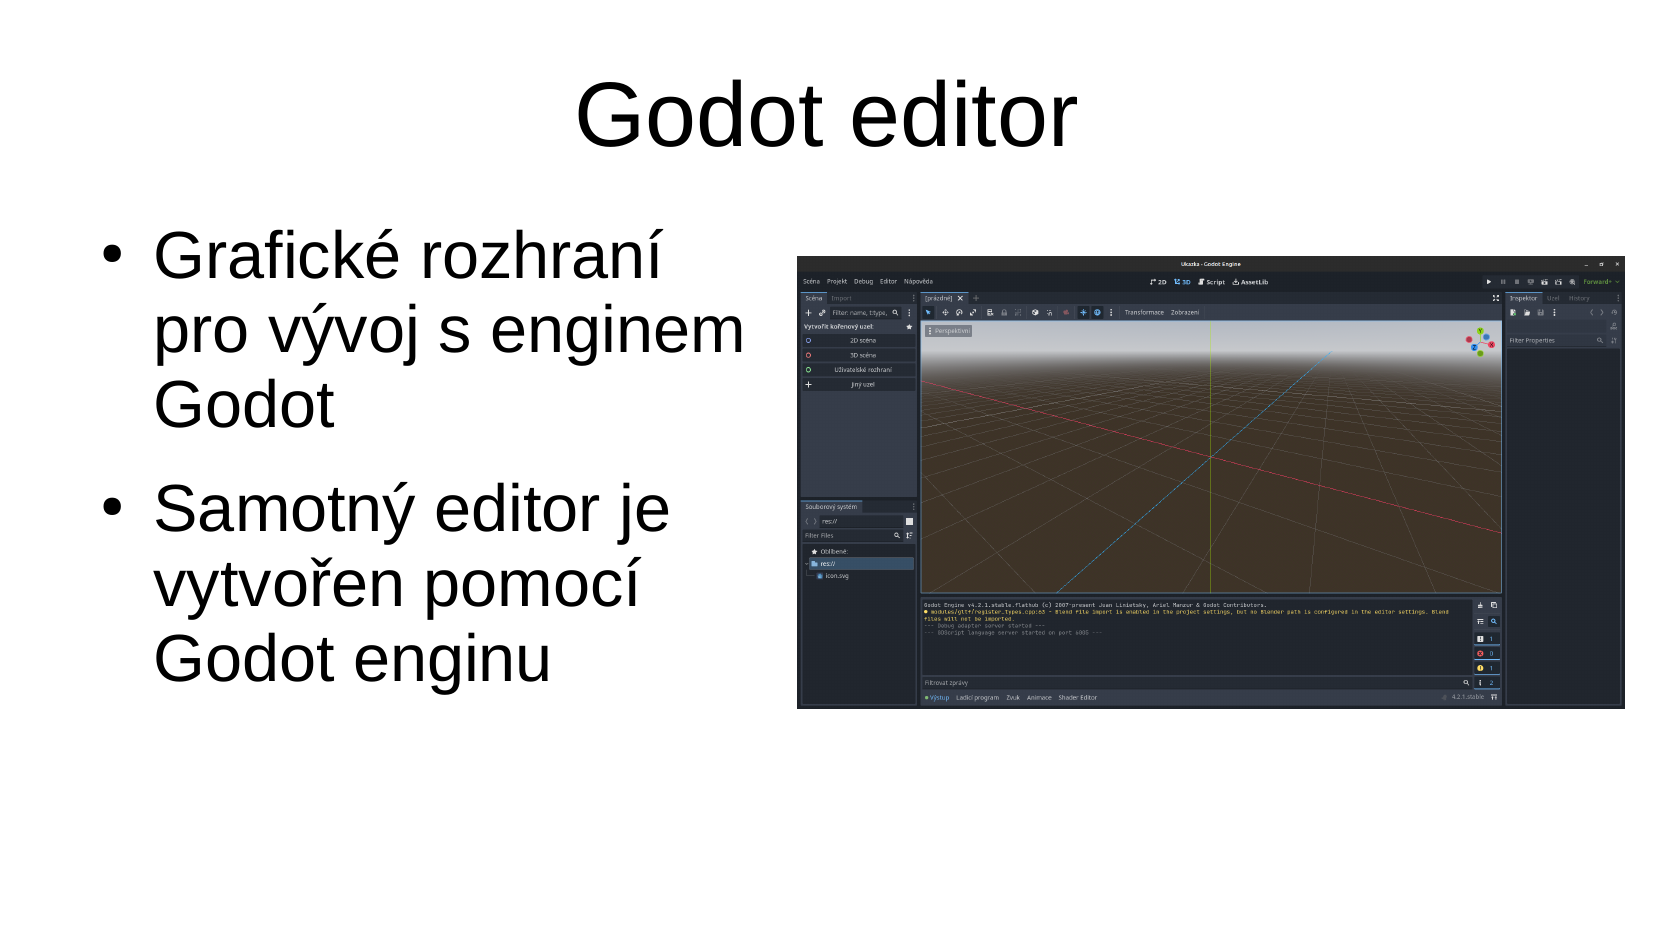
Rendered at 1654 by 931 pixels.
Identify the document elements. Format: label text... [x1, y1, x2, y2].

title Godot editor [82, 37, 1571, 193]
picture [797, 256, 1625, 709]
list Grafické rozhraní pro vývoj s enginem Godot Samotný editor je vytvořen pomocí Godot enginu [82, 217, 768, 758]
